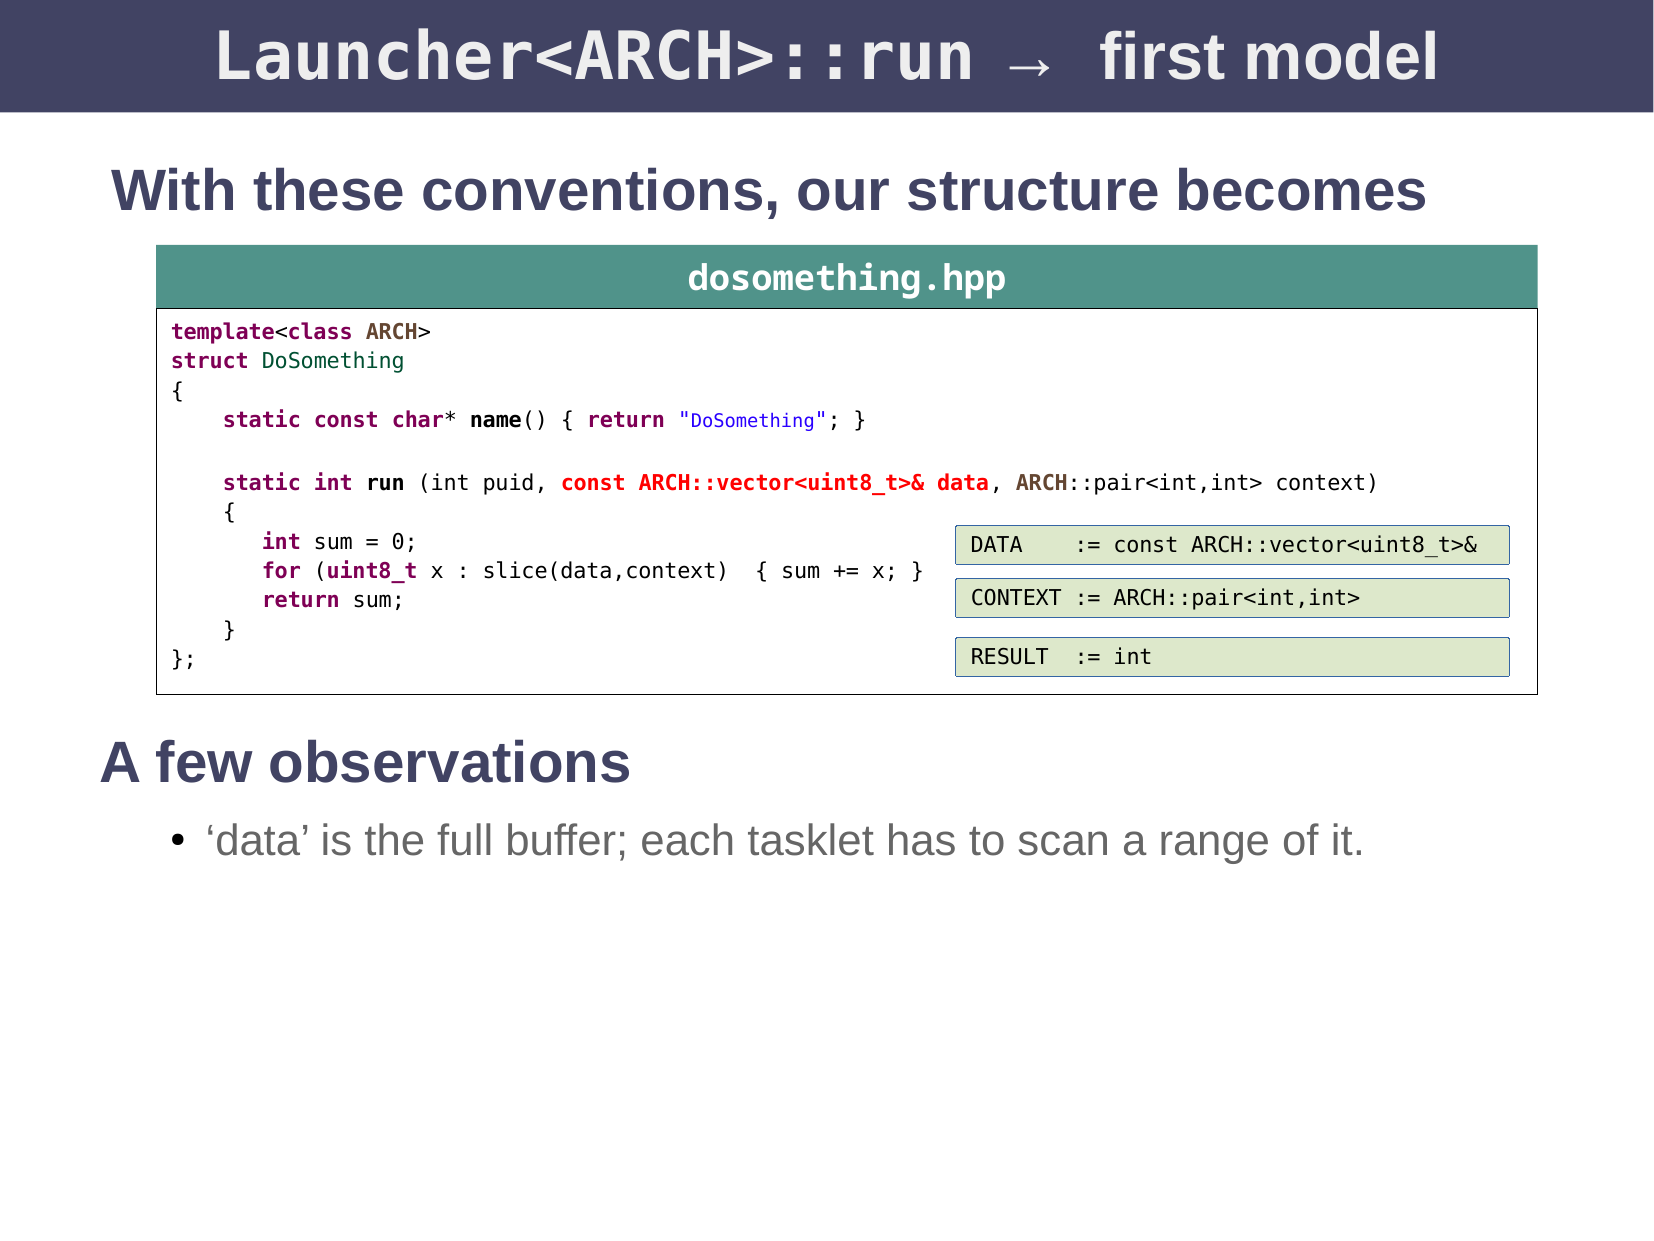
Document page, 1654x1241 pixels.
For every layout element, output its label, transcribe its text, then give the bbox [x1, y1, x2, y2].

text_box With these conventions, our structure becomes [96, 150, 1463, 245]
text_box DATA := const ARCH::vector<uint8_t>& [955, 525, 1510, 565]
text_box RESULT := int [955, 637, 1510, 677]
text_box A few observations ‘data’ is the full buffer; each tasklet has to scan a range of it. [84, 722, 1613, 1202]
text_box dosomething.hpp [156, 244, 1538, 308]
text_box CONTEXT := ARCH::pair<int,int> [955, 578, 1510, 618]
text_box Launcher<ARCH>::run → first model [0, 0, 1654, 113]
text_box template<class ARCH> struct DoSomething { static const char* name() { return "DoSomething"; } static int run (int puid, const ARCH::vector<uint8_t>& data, ARCH::pair<int,int> context) { int sum = 0; for (uint8_t x : slice(data,context) { sum += x; } return sum; } }; [156, 308, 1538, 695]
